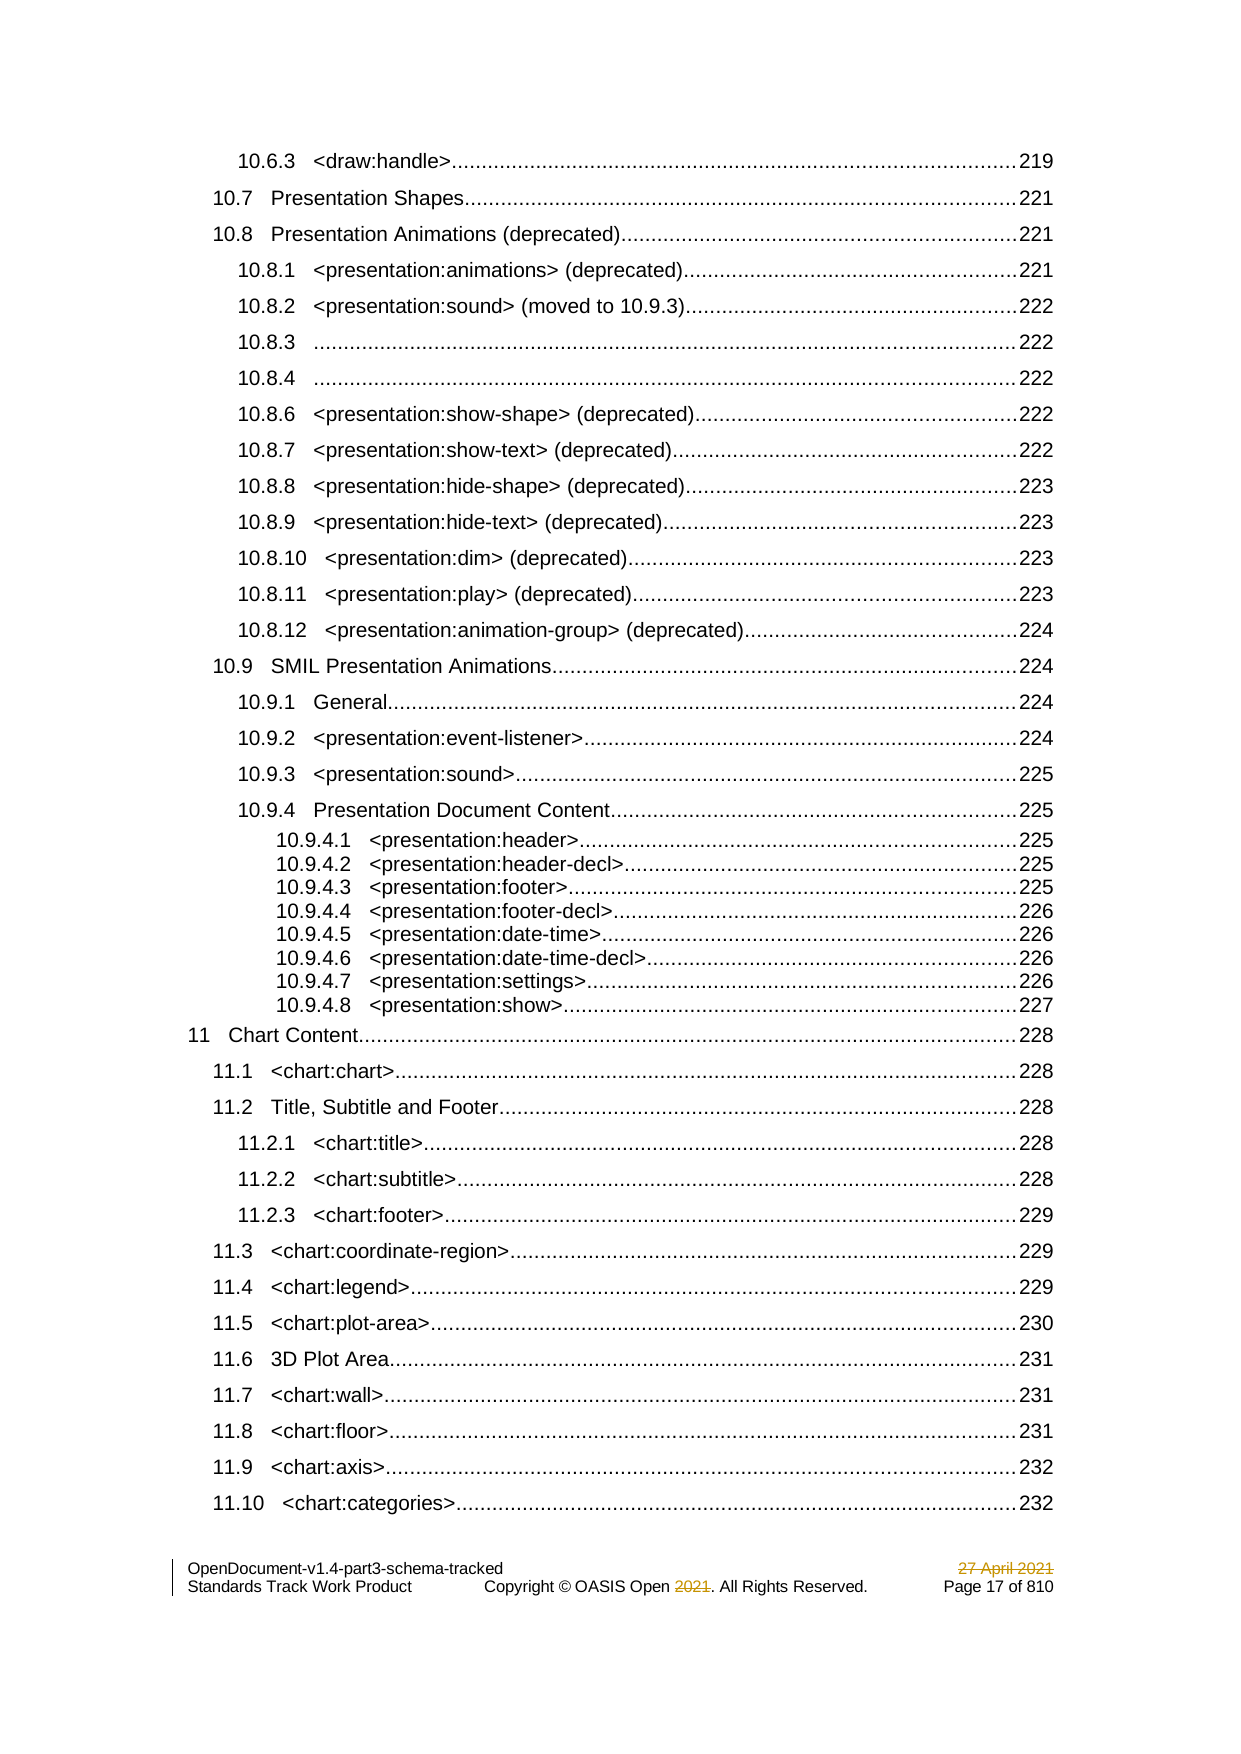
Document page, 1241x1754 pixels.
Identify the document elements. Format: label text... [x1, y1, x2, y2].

text 11.2.2 <chart:subtitle> 228 [237, 1167, 1053, 1191]
text 11.1 <chart:chart> 228 [212, 1059, 1053, 1083]
text 10.9.1 General 224 [237, 691, 1053, 714]
text 11.8 <chart:floor> 231 [212, 1419, 1053, 1443]
text 10.8.6 <presentation:show-shape> (deprecated) 222 [237, 402, 1053, 426]
text 10.8.10 <presentation:dim> (deprecated) 223 [237, 546, 1053, 570]
text 10.9.4.2 <presentation:header-decl> 225 [276, 852, 1053, 876]
text 11.7 <chart:wall> 231 [212, 1383, 1053, 1407]
text 10.8.9 <presentation:hide-text> (deprecated) 223 [237, 510, 1053, 534]
text 10.8.1 <presentation:animations> (deprecated) 221 [237, 258, 1053, 282]
text 11.6 3D Plot Area 231 [212, 1347, 1053, 1371]
text 10.8.8 <presentation:hide-shape> (deprecated) 223 [237, 474, 1053, 498]
text 11.10 <chart:categories> 232 [212, 1492, 1053, 1515]
text 11.2.1 <chart:title> 228 [237, 1131, 1053, 1155]
text 11 Chart Content 228 [187, 1023, 1053, 1047]
text 10.9.4 Presentation Document Content 225 [237, 799, 1053, 822]
text 10.9.2 <presentation:event-listener> 224 [237, 727, 1053, 750]
text 10.9.4.8 <presentation:show> 227 [276, 993, 1053, 1017]
text 10.9.4.7 <presentation:settings> 226 [276, 970, 1053, 993]
text 10.9 SMIL Presentation Animations 224 [212, 654, 1053, 678]
text 11.4 <chart:legend> 229 [212, 1275, 1053, 1299]
text 10.8.3 222 [237, 330, 1053, 354]
text 10.9.4.3 <presentation:footer> 225 [276, 876, 1053, 899]
text 11.9 <chart:axis> 232 [212, 1456, 1053, 1479]
text 11.3 <chart:coordinate-region> 229 [212, 1239, 1053, 1263]
text 10.8.7 <presentation:show-text> (deprecated) 222 [237, 438, 1053, 462]
text 10.8.4 222 [237, 366, 1053, 390]
text 11.5 <chart:plot-area> 230 [212, 1311, 1053, 1335]
text 10.9.3 <presentation:sound> 225 [237, 763, 1053, 786]
text 10.9.4.5 <presentation:date-time> 226 [276, 923, 1053, 946]
text 10.9.4.6 <presentation:date-time-decl> 226 [276, 946, 1053, 970]
text 10.9.4.4 <presentation:footer-decl> 226 [276, 899, 1053, 923]
text 11.2 Title, Subtitle and Footer 228 [212, 1095, 1053, 1119]
text 10.6.3 <draw:handle> 219 [237, 150, 1053, 173]
text 10.8 Presentation Animations (deprecated) 221 [212, 222, 1053, 246]
text 10.9.4.1 <presentation:header> 225 [276, 828, 1053, 852]
text 10.8.11 <presentation:play> (deprecated) 223 [237, 582, 1053, 606]
text 11.2.3 <chart:footer> 229 [237, 1203, 1053, 1227]
text 10.8.12 <presentation:animation-group> (deprecated) 224 [237, 618, 1053, 642]
text 10.8.2 <presentation:sound> (moved to 10.9.3) 222 [237, 294, 1053, 318]
text 10.7 Presentation Shapes 221 [212, 186, 1053, 209]
